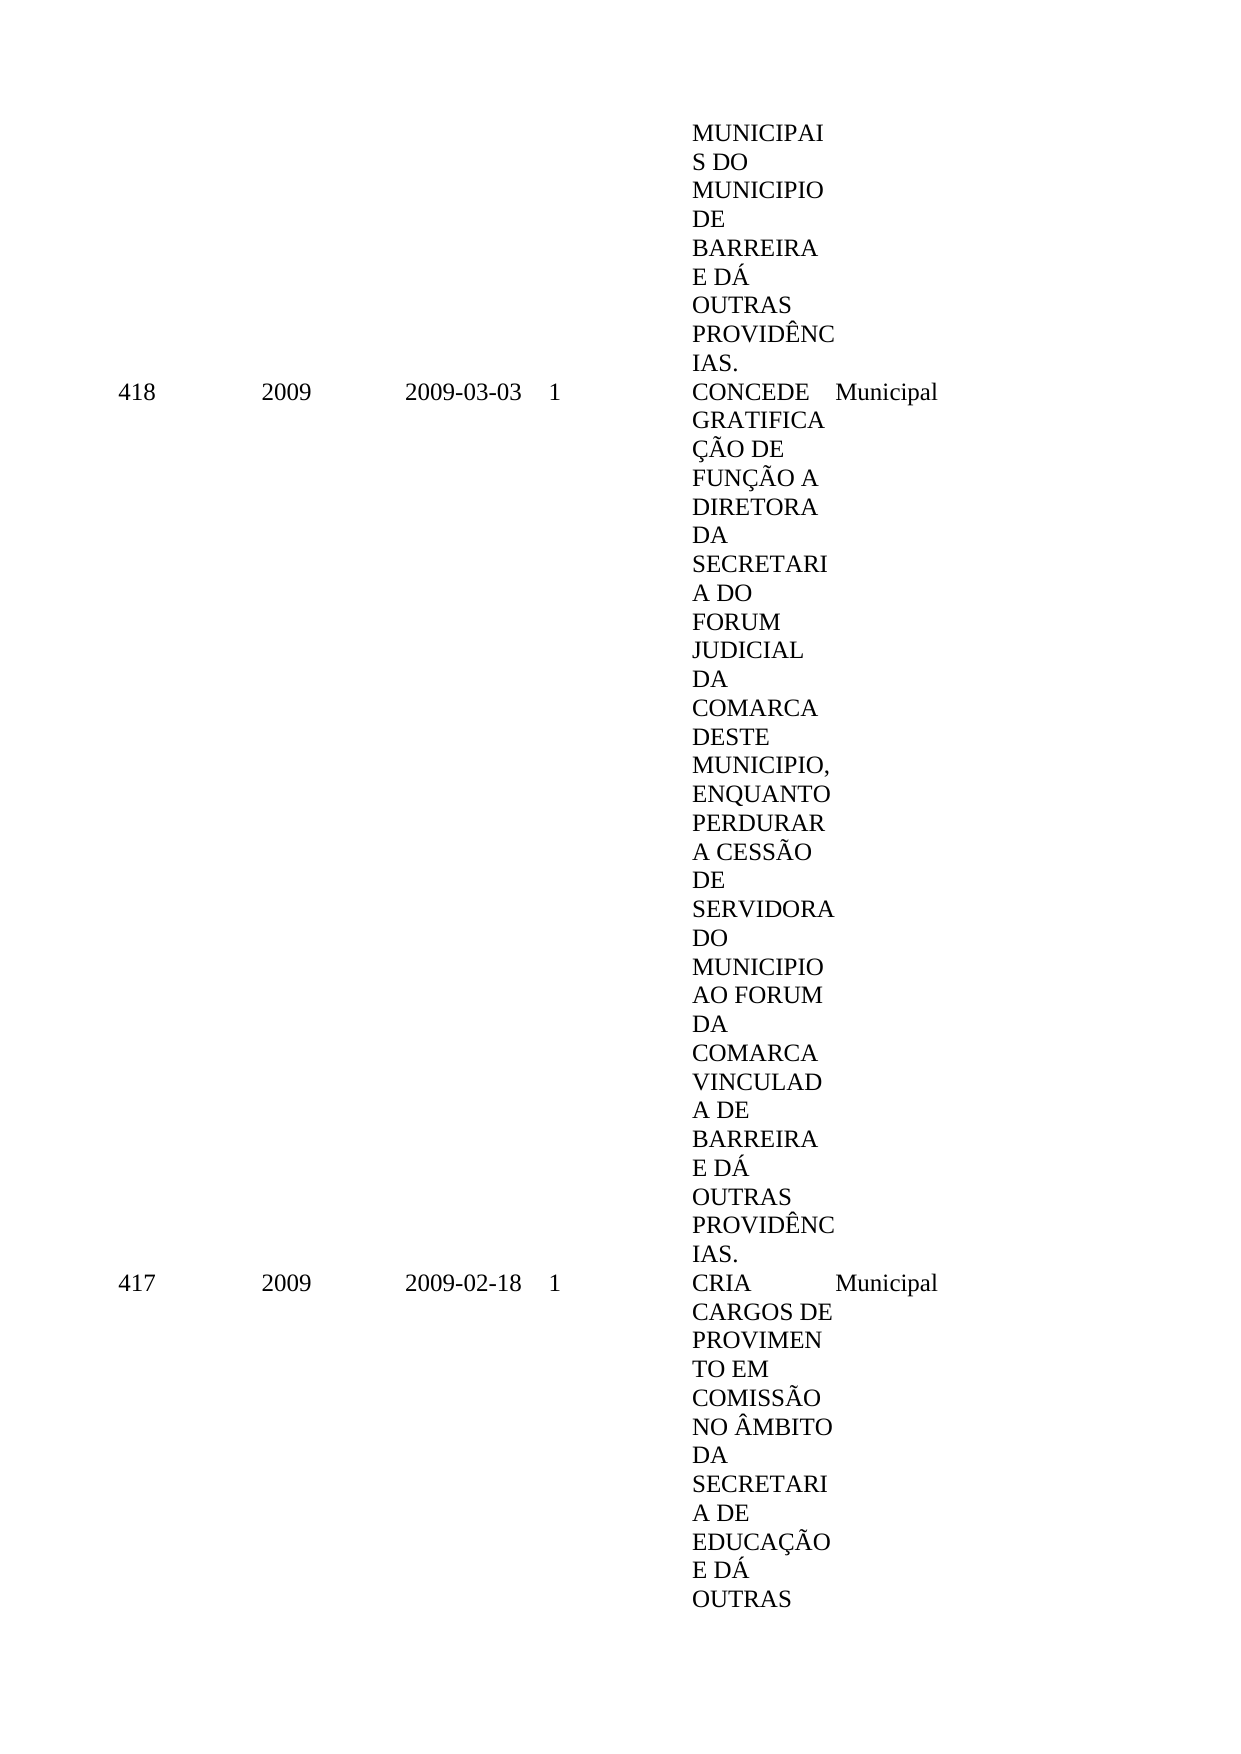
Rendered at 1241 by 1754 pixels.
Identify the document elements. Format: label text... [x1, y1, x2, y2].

table_cell Municipal [835, 1268, 979, 1613]
table_cell [548, 118, 692, 377]
table_cell 417 [118, 1268, 261, 1613]
table_cell CRIA CARGOS DE PROVIMENTO EM COMISSÃO NO ÂMBITO DA SECRETARIA DE EDUCAÇÃO E DÁ OUTRAS [692, 1268, 835, 1613]
table_cell 2009 [261, 1268, 405, 1613]
table_cell 2009-03-03 [405, 377, 548, 1268]
table_cell 1 [548, 1268, 692, 1613]
table_cell 2009-02-18 [405, 1268, 548, 1613]
table_cell [261, 118, 405, 377]
table_cell [118, 118, 261, 377]
table_cell 1 [548, 377, 692, 1268]
table_cell 2009 [261, 377, 405, 1268]
table_cell [979, 377, 1122, 1268]
table_cell MUNICIPAIS DO MUNICIPIO DE BARREIRA E DÁ OUTRAS PROVIDÊNCIAS. [692, 118, 835, 377]
table_cell CONCEDE GRATIFICAÇÃO DE FUNÇÃO A DIRETORA DA SECRETARIA DO FORUM JUDICIAL DA COMARCA DESTE MUNICIPIO, ENQUANTO PERDURAR A CESSÃO DE SERVIDORA DO MUNICIPIO AO FORUM DA COMARCA VINCULADA DE BARREIRA E DÁ OUTRAS PROVIDÊNCIAS. [692, 377, 835, 1268]
table_cell [405, 118, 548, 377]
table_cell [835, 118, 979, 377]
table_cell [979, 1268, 1122, 1613]
table_cell 418 [118, 377, 261, 1268]
table_cell Municipal [835, 377, 979, 1268]
table_cell [979, 118, 1122, 377]
